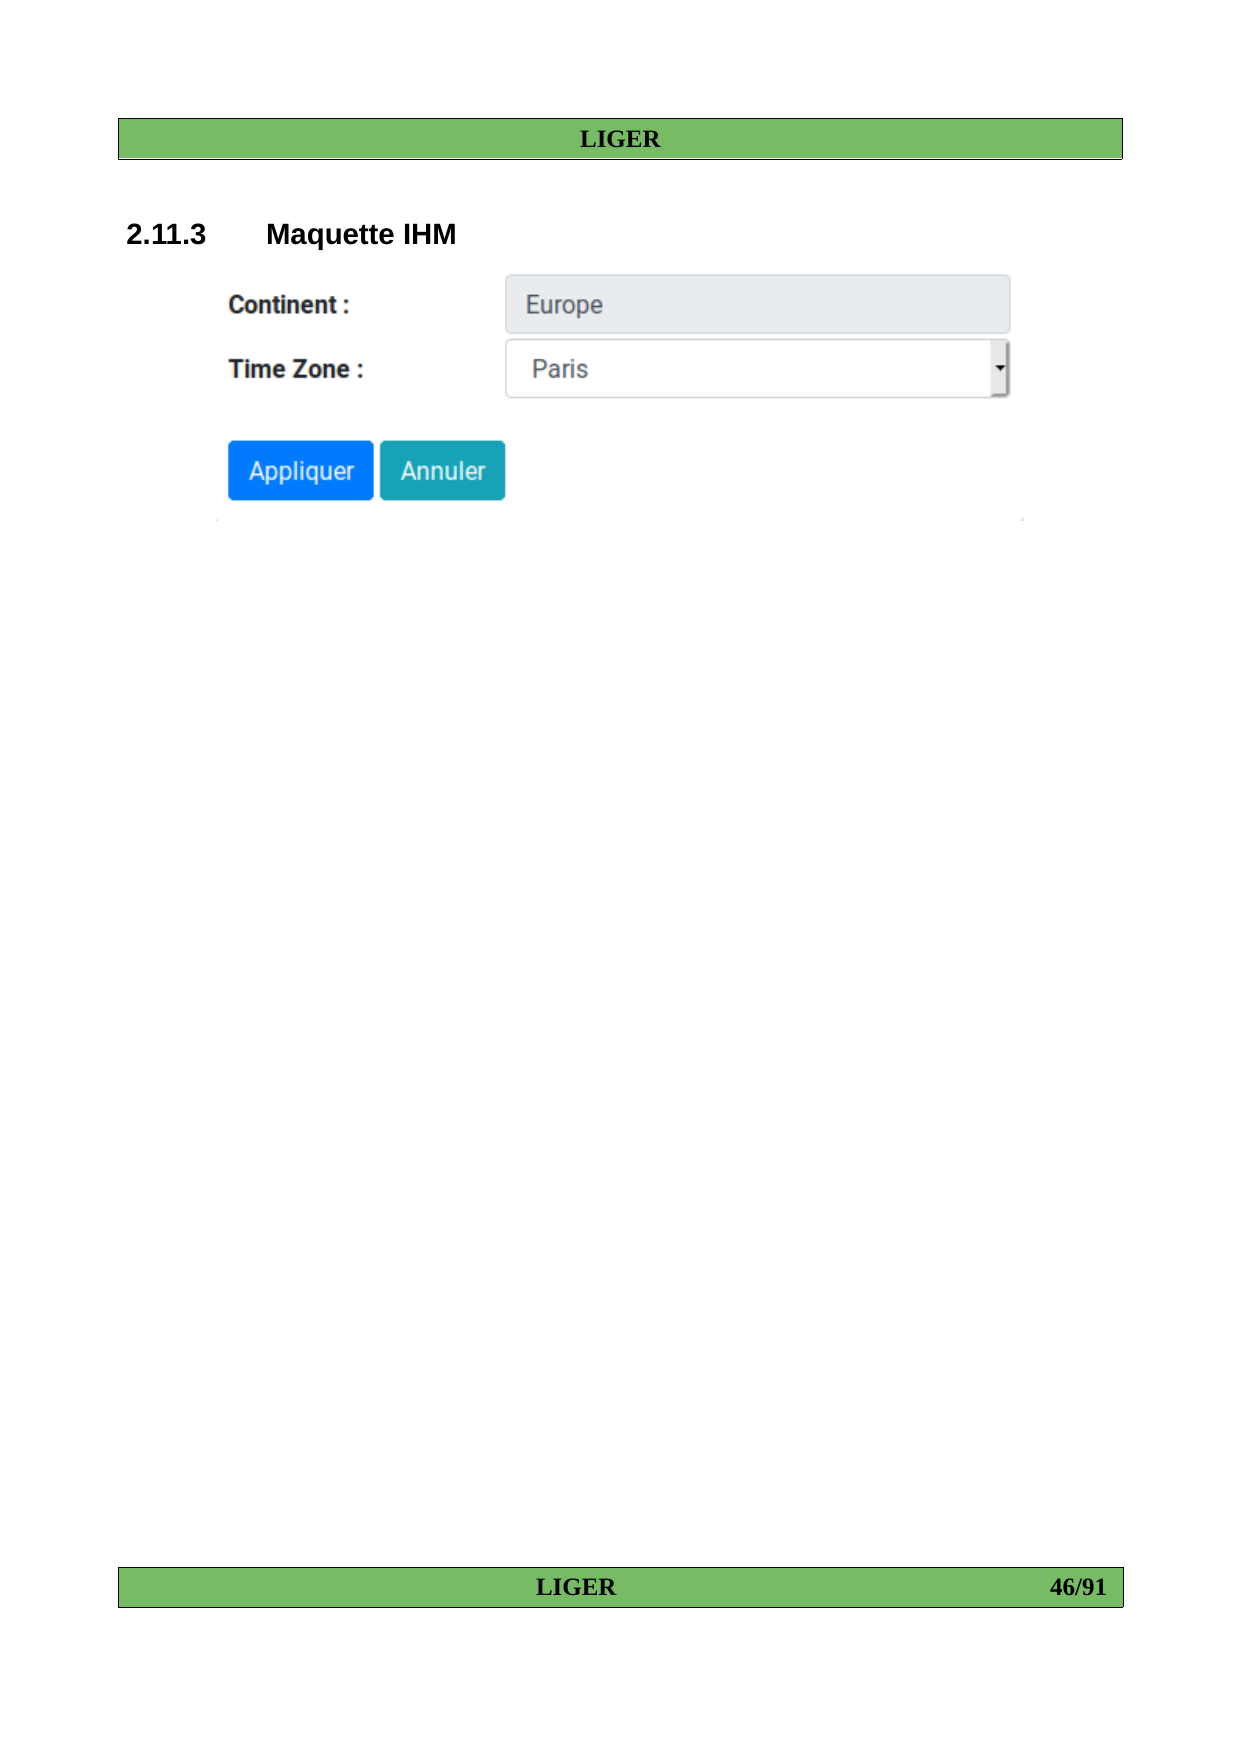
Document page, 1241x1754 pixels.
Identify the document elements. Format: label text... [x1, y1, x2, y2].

picture [216, 263, 1024, 521]
subtitle Maquette IHM [118, 217, 1122, 251]
